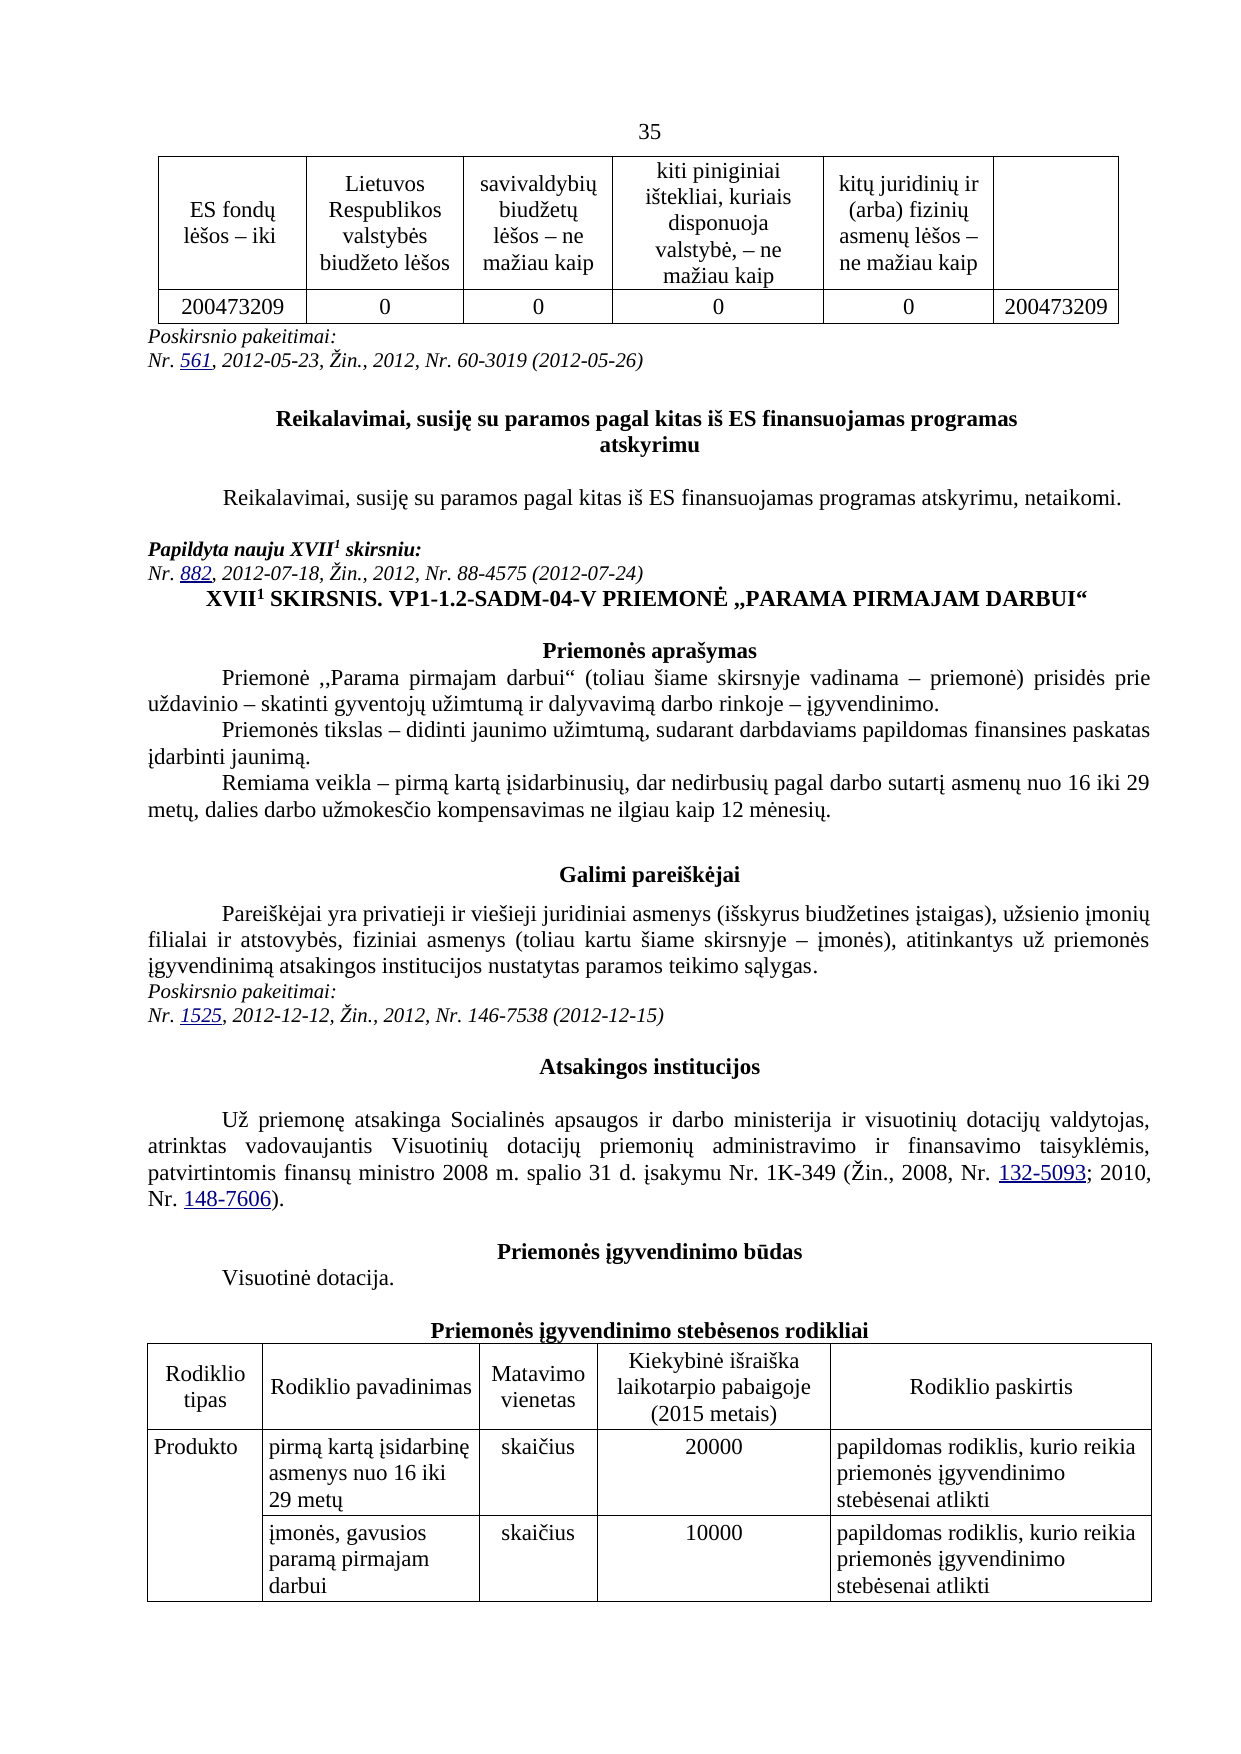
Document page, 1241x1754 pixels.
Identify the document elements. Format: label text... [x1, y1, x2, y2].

table_cell ES fondų lėšos – iki [159, 157, 306, 288]
table_cell 0 [824, 290, 993, 323]
table_header Rodiklio paskirtis [831, 1344, 1151, 1429]
text Visuotinė dotacija. [148, 1264, 1152, 1290]
table_header Rodiklio pavadinimas [263, 1344, 479, 1429]
text Pareiškėjai yra privatieji ir viešieji juridiniai asmenys (išskyrus biudžetines įstaigas), užsienio įmonių filialai ir atstovybės, fiziniai asmenys (toliau kartu šiame skirsnyje – įmonės), atitinkantys už priemonės įgyvendinimą atsakingos institucijos nustatytas paramos teikimo sąlygas. [148, 900, 1152, 979]
text Priemonė ,,Parama pirmajam darbui“ (toliau šiame skirsnyje vadinama – priemonė) prisidės prie uždavinio – skatinti gyventojų užimtumą ir dalyvavimą darbo rinkoje – įgyvendinimo. [148, 664, 1152, 717]
table_cell įmonės, gavusios paramą pirmajam darbui [263, 1516, 479, 1601]
text Reikalavimai, susiję su paramos pagal kitas iš ES finansuojamas programas atskyrimu [148, 405, 1152, 458]
table_cell 200473209 [994, 290, 1118, 323]
table_cell 0 [464, 290, 612, 323]
text Nr. 882, 2012-07-18, Žin., 2012, Nr. 88-4575 (2012-07-24) [148, 561, 1152, 585]
text Už priemonę atsakinga Socialinės apsaugos ir darbo ministerija ir visuotinių dotacijų valdytojas, atrinktas vadovaujantis Visuotinių dotacijų priemonių administravimo ir finansavimo taisyklėmis, patvirtintomis finansų ministro 2008 m. spalio 31 d. įsakymu Nr. 1K-349 (Žin., 2008, Nr. 132-5093; 2010, Nr. 148-7606). [148, 1106, 1152, 1211]
table_cell papildomas rodiklis, kurio reikia priemonės įgyvendinimo stebėsenai atlikti [831, 1516, 1151, 1601]
table_cell 200473209 [159, 290, 306, 323]
text Priemonės įgyvendinimo būdas [148, 1238, 1152, 1264]
text Reikalavimai, susiję su paramos pagal kitas iš ES finansuojamas programas atskyrimu, netaikomi. [148, 484, 1152, 510]
table_cell 10000 [598, 1516, 830, 1601]
table_cell skaičius [480, 1430, 597, 1515]
text Nr. 561, 2012-05-23, Žin., 2012, Nr. 60-3019 (2012-05-26) [148, 348, 1152, 372]
table_header Kiekybinė išraiška laikotarpio pabaigoje (2015 metais) [598, 1344, 830, 1429]
table_cell skaičius [480, 1516, 597, 1601]
text Priemonės įgyvendinimo stebėsenos rodikliai [148, 1317, 1152, 1343]
table_cell kiti piniginiai ištekliai, kuriais disponuoja valstybė, – ne mažiau kaip [613, 157, 823, 288]
table_cell 20000 [598, 1430, 830, 1515]
table_header Rodiklio tipas [148, 1344, 262, 1429]
table_cell Produkto [148, 1430, 262, 1601]
table_cell kitų juridinių ir (arba) fizinių asmenų lėšos – ne mažiau kaip [824, 157, 993, 288]
table_cell papildomas rodiklis, kurio reikia priemonės įgyvendinimo stebėsenai atlikti [831, 1430, 1151, 1515]
text Priemonės aprašymas [148, 637, 1152, 664]
table_header [994, 157, 1118, 288]
table_cell pirmą kartą įsidarbinę asmenys nuo 16 iki 29 metų [263, 1430, 479, 1515]
text Poskirsnio pakeitimai: [148, 324, 1152, 348]
text Priemonės tikslas – didinti jaunimo užimtumą, sudarant darbdaviams papildomas finansines paskatas įdarbinti jaunimą. [148, 717, 1152, 769]
table_cell savivaldybių biudžetų lėšos – ne mažiau kaip [464, 157, 612, 288]
text Remiama veikla – pirmą kartą įsidarbinusių, dar nedirbusių pagal darbo sutartį asmenų nuo 16 iki 29 metų, dalies darbo užmokesčio kompensavimas ne ilgiau kaip 12 mėnesių. [148, 769, 1152, 822]
table_cell Lietuvos Respublikos valstybės biudžeto lėšos [307, 157, 463, 288]
text Atsakingos institucijos [148, 1053, 1152, 1079]
text Papildyta nauju XVII1 skirsniu: [148, 537, 1152, 561]
text Galimi pareiškėjai [148, 861, 1152, 887]
text Nr. 1525, 2012-12-12, Žin., 2012, Nr. 146-7538 (2012-12-15) [148, 1003, 1152, 1027]
table_header Matavimo vienetas [480, 1344, 597, 1429]
text Poskirsnio pakeitimai: [148, 979, 1152, 1003]
table_cell 0 [307, 290, 463, 323]
text XVII1 SKIRSNIS. VP1-1.2-SADM-04-V PRIEMONĖ ,,PARAMA PIRMAJAM DARBUI“ [148, 585, 1152, 611]
table_cell 0 [613, 290, 823, 323]
